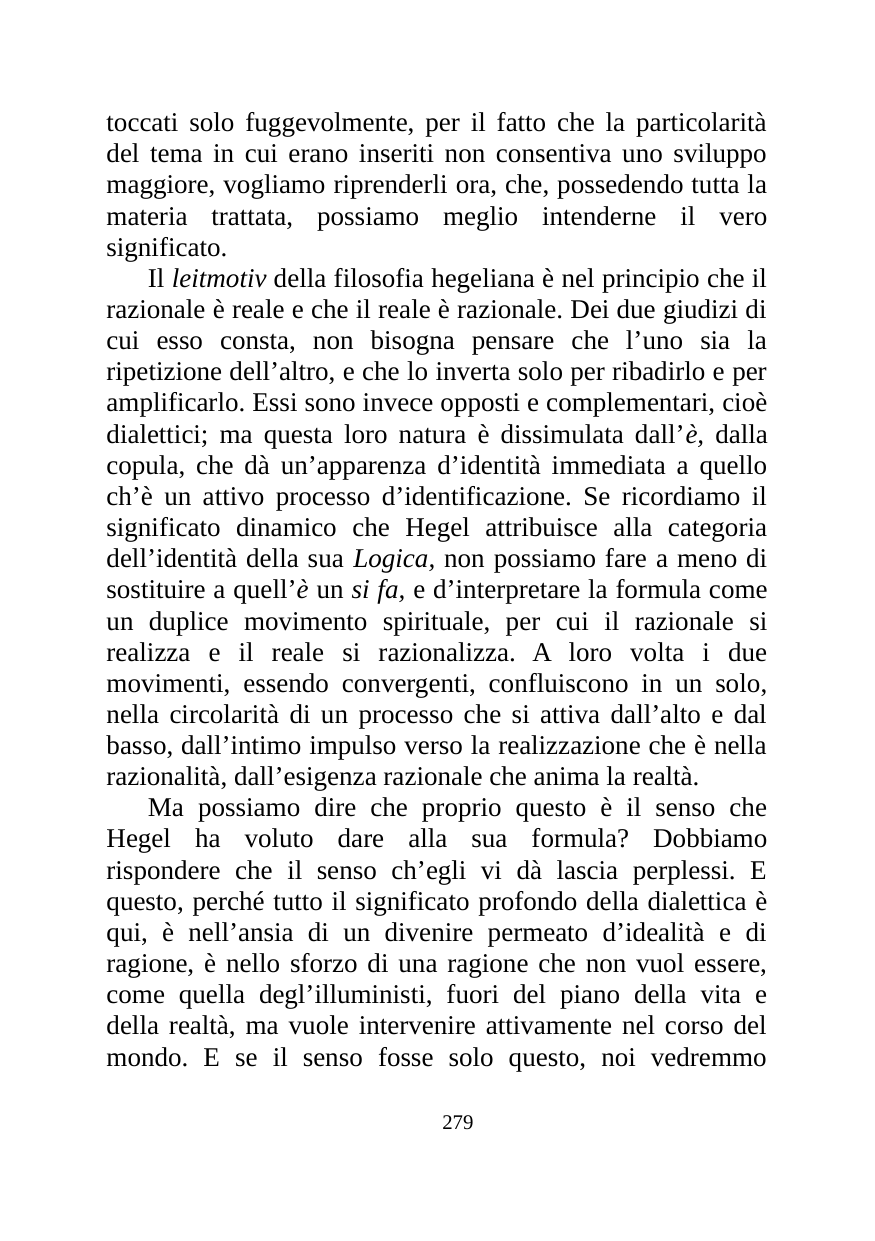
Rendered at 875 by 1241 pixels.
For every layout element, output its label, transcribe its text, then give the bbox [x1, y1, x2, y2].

text Ma possiamo dire che proprio questo è il senso che Hegel ha voluto dare alla sua formula? Dobbiamo rispondere che il senso ch’egli vi dà lascia perplessi. E questo, perché tutto il significato profondo della dialettica è qui, è nell’ansia di un divenire permeato d’idealità e di ragione, è nello sforzo di una ragione che non vuol essere, come quella degl’illuministi, fuori del piano della vita e della realtà, ma vuole intervenire attivamente nel corso del mondo. E se il senso fosse solo questo, noi vedremmo [106, 791, 768, 1072]
text Il leitmotiv della filosofia hegeliana è nel principio che il razionale è reale e che il reale è razionale. Dei due giudizi di cui esso consta, non bisogna pensare che l’uno sia la ripetizione dell’altro, e che lo inverta solo per ribadirlo e per amplificarlo. Essi sono invece opposti e complementari, cioè dialettici; ma questa loro natura è dissimulata dall’è, dalla copula, che dà un’apparenza d’identità immediata a quello ch’è un attivo processo d’identificazione. Se ricordiamo il significato dinamico che Hegel attribuisce alla categoria dell’identità della sua Logica, non possiamo fare a meno di sostituire a quell’è un si fa, e d’interpretare la formula come un duplice movimento spirituale, per cui il razionale si realizza e il reale si razionalizza. A loro volta i due movimenti, essendo convergenti, confluiscono in un solo, nella circolarità di un processo che si attiva dall’alto e dal basso, dall’intimo impulso verso la realizzazione che è nella razionalità, dall’esigenza razionale che anima la realtà. [106, 262, 768, 791]
text toccati solo fuggevolmente, per il fatto che la particolarità del tema in cui erano inseriti non consentiva uno sviluppo maggiore, vogliamo riprenderli ora, che, possedendo tutta la materia trattata, possiamo meglio intenderne il vero significato. [106, 106, 768, 262]
